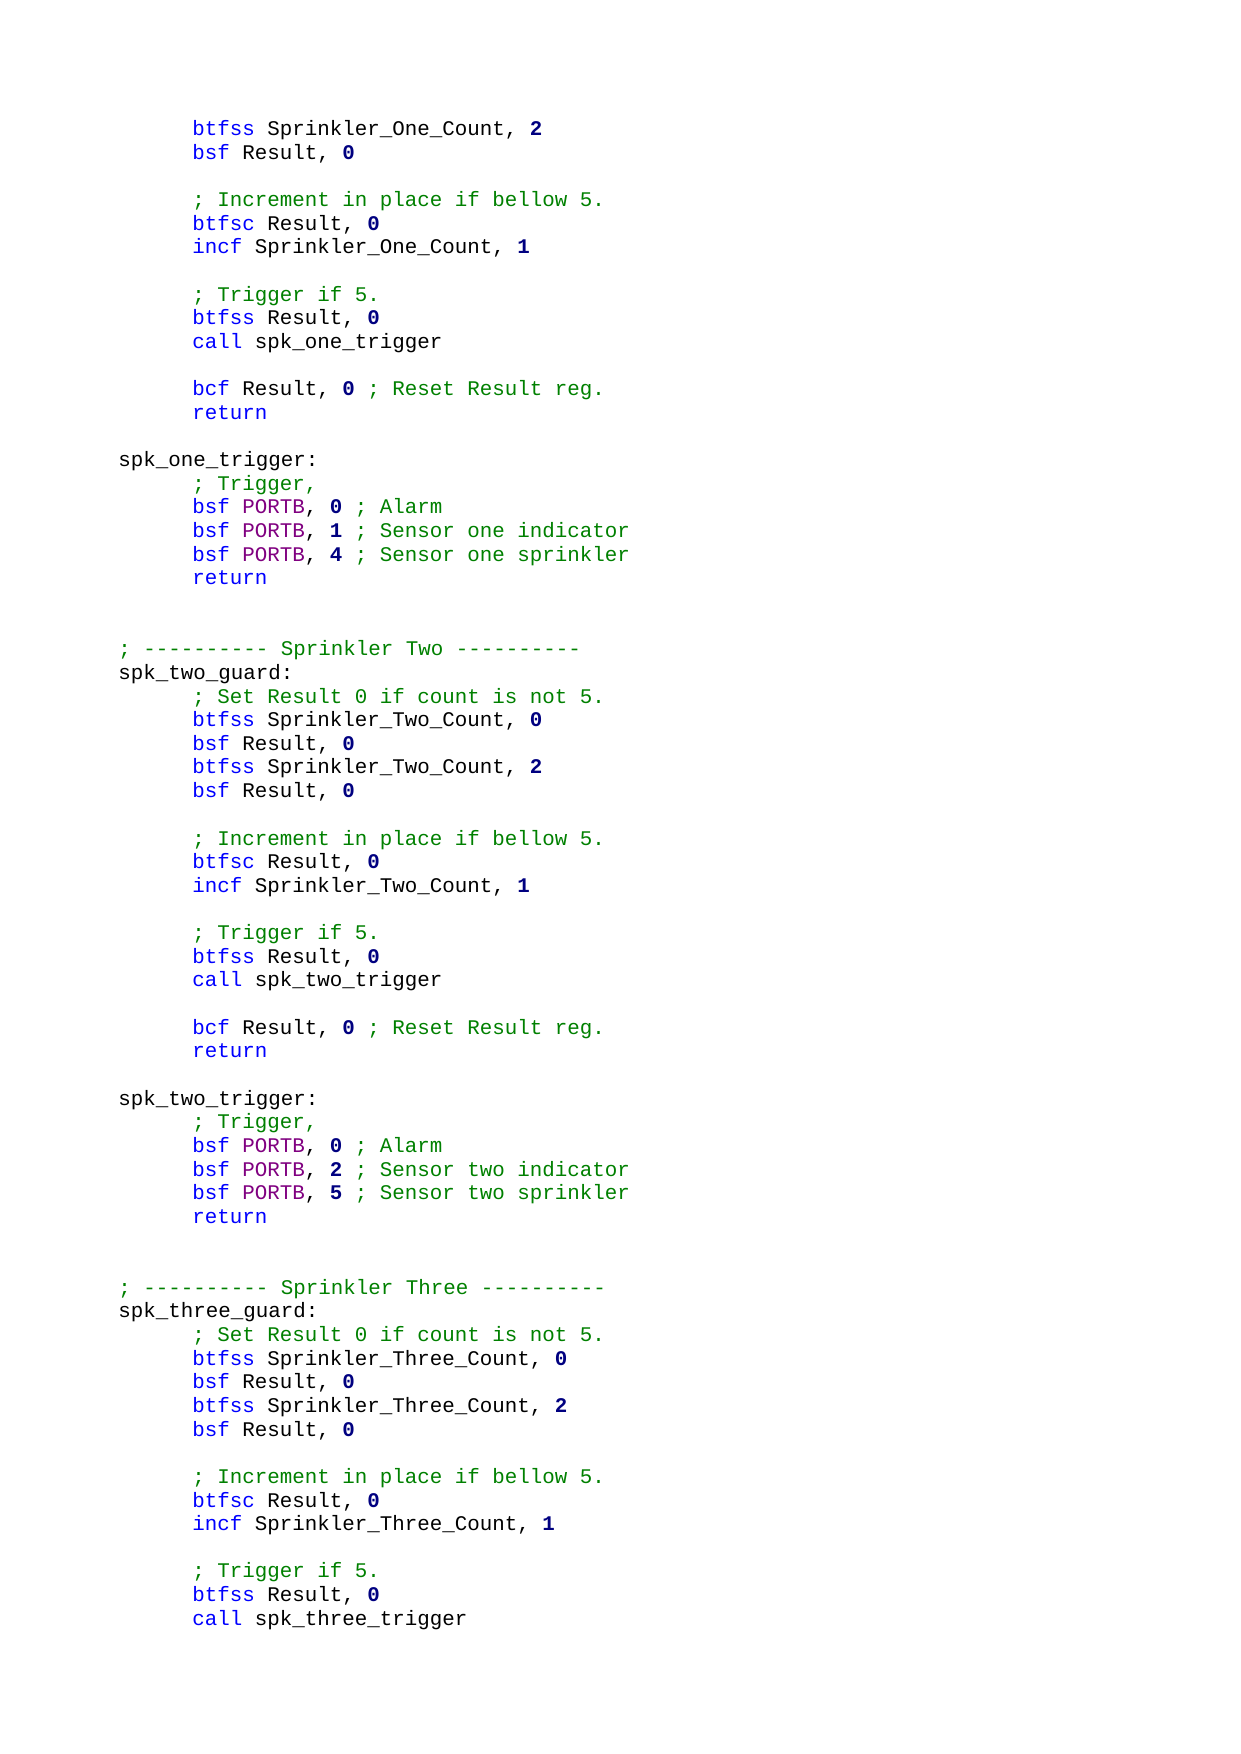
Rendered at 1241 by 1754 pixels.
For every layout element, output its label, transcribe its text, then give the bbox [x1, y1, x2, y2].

text ; Trigger, [118, 1111, 1122, 1135]
text call spk_three_trigger [118, 1608, 1122, 1631]
text btfss Sprinkler_Three_Count, 2 [118, 1395, 1122, 1419]
text bsf PORTB, 1 ; Sensor one indicator [118, 520, 1122, 544]
text bsf PORTB, 2 ; Sensor two indicator [118, 1158, 1122, 1182]
text bsf Result, 0 [118, 142, 1122, 165]
text return [118, 1206, 1122, 1229]
text incf Sprinkler_Three_Count, 1 [118, 1513, 1122, 1537]
text bsf Result, 0 [118, 733, 1122, 757]
text ; Increment in place if bellow 5. [118, 189, 1122, 213]
text spk_two_guard: [118, 662, 1122, 686]
text bsf Result, 0 [118, 1419, 1122, 1442]
text btfss Result, 0 [118, 946, 1122, 969]
text ; Set Result 0 if count is not 5. [118, 1324, 1122, 1348]
text return [118, 402, 1122, 426]
text ; ---------- Sprinkler Three ---------- [118, 1277, 1122, 1300]
text bsf Result, 0 [118, 1371, 1122, 1395]
text btfss Sprinkler_Two_Count, 0 [118, 709, 1122, 733]
text ; Trigger if 5. [118, 1561, 1122, 1584]
text btfss Sprinkler_Two_Count, 2 [118, 757, 1122, 780]
text btfss Result, 0 [118, 1584, 1122, 1608]
text ; ---------- Sprinkler Two ---------- [118, 638, 1122, 662]
text spk_two_trigger: [118, 1088, 1122, 1111]
text spk_one_trigger: [118, 449, 1122, 473]
text btfsc Result, 0 [118, 1489, 1122, 1513]
text bsf PORTB, 5 ; Sensor two sprinkler [118, 1182, 1122, 1206]
text return [118, 1040, 1122, 1064]
text bcf Result, 0 ; Reset Result reg. [118, 1017, 1122, 1040]
text ; Set Result 0 if count is not 5. [118, 686, 1122, 709]
text bcf Result, 0 ; Reset Result reg. [118, 378, 1122, 402]
text incf Sprinkler_One_Count, 1 [118, 236, 1122, 260]
text incf Sprinkler_Two_Count, 1 [118, 875, 1122, 898]
text ; Trigger if 5. [118, 284, 1122, 307]
text btfsc Result, 0 [118, 851, 1122, 875]
text return [118, 567, 1122, 591]
text btfss Sprinkler_Three_Count, 0 [118, 1348, 1122, 1371]
text ; Trigger, [118, 473, 1122, 496]
text bsf PORTB, 4 ; Sensor one sprinkler [118, 544, 1122, 567]
text bsf PORTB, 0 ; Alarm [118, 496, 1122, 520]
text ; Trigger if 5. [118, 922, 1122, 946]
text bsf PORTB, 0 ; Alarm [118, 1135, 1122, 1158]
text btfsc Result, 0 [118, 213, 1122, 236]
text call spk_one_trigger [118, 331, 1122, 354]
text ; Increment in place if bellow 5. [118, 1466, 1122, 1489]
text btfss Result, 0 [118, 307, 1122, 331]
text bsf Result, 0 [118, 780, 1122, 804]
text call spk_two_trigger [118, 969, 1122, 993]
text btfss Sprinkler_One_Count, 2 [118, 118, 1122, 142]
text ; Increment in place if bellow 5. [118, 827, 1122, 851]
text spk_three_guard: [118, 1300, 1122, 1324]
